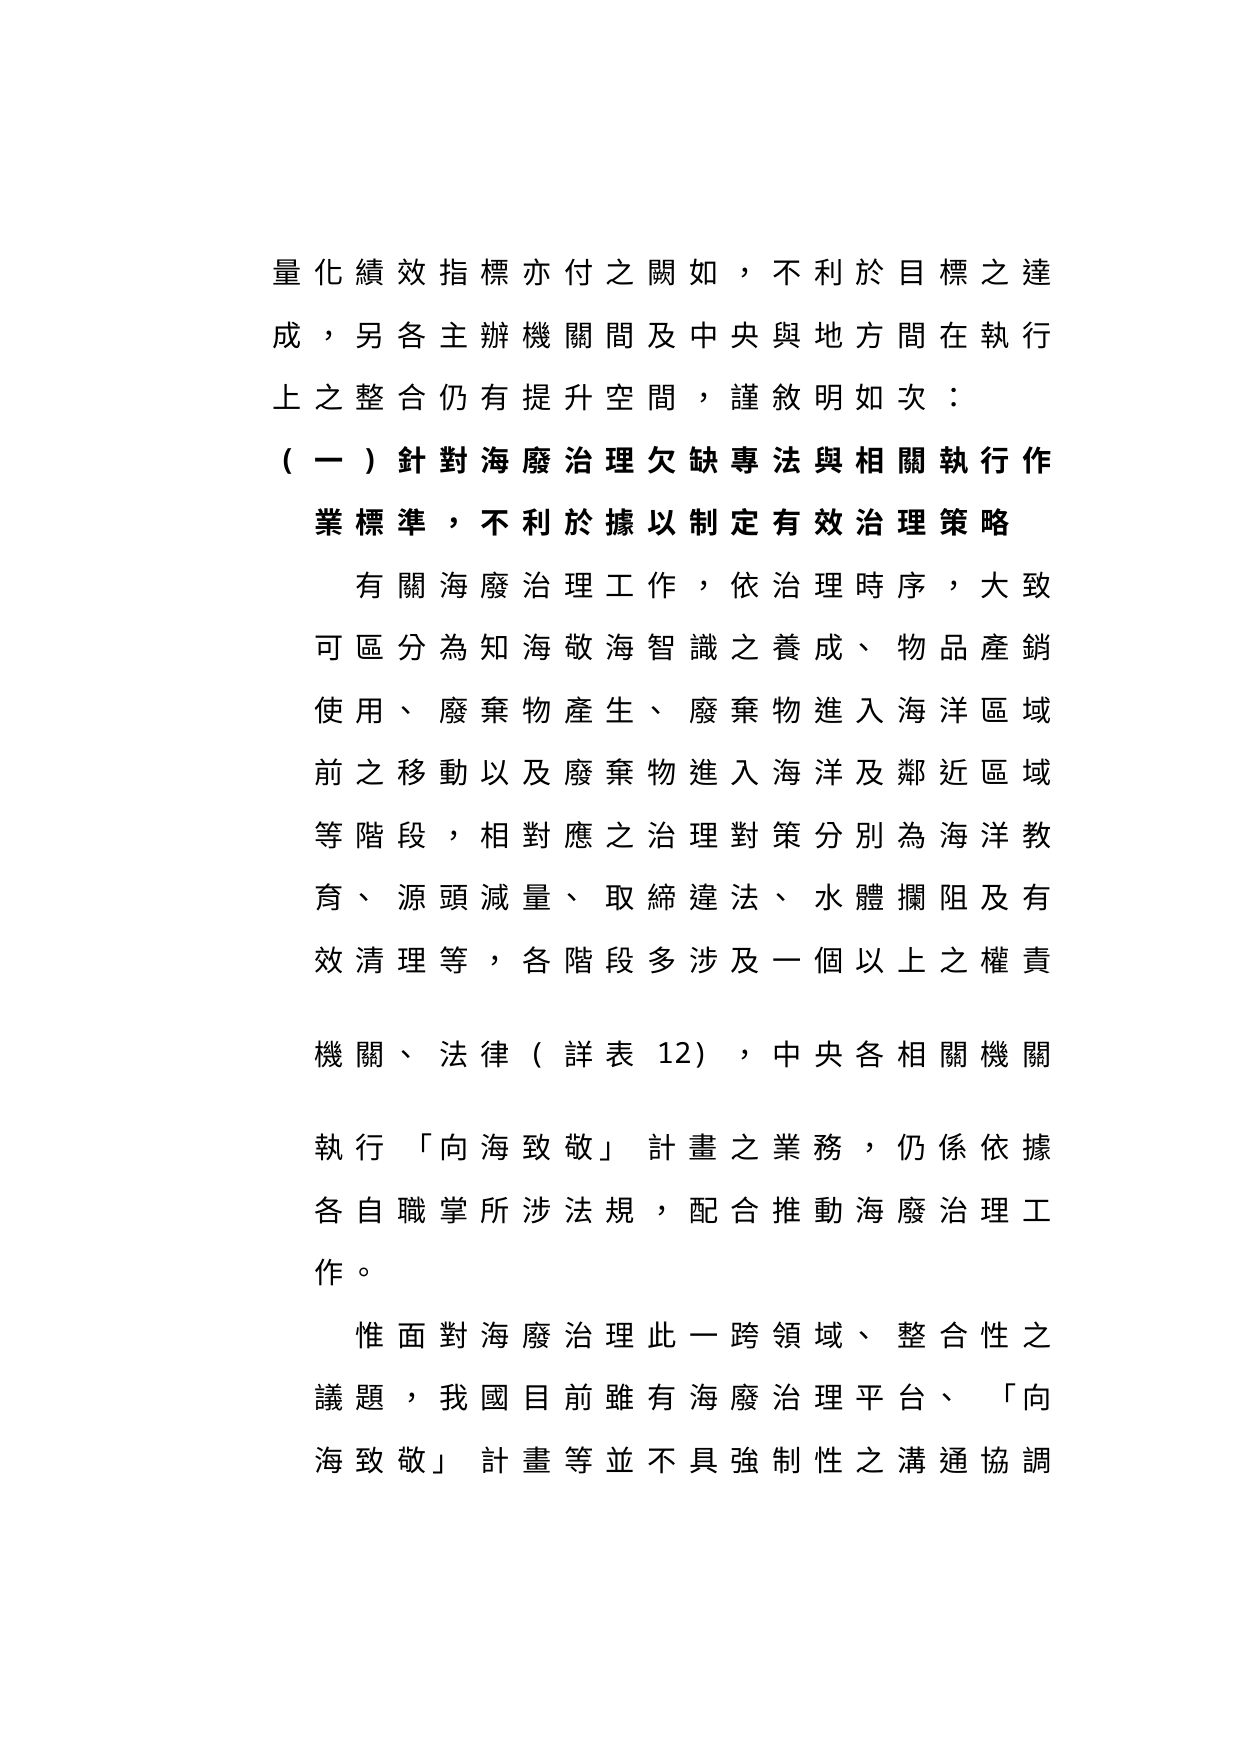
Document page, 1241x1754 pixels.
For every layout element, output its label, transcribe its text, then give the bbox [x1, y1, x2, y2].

text 有關海廢治理工作，依治理時序，大致可區分為知海敬海智識之養成、物品產銷使用、廢棄物產生、廢棄物進入海洋區域前之移動以及廢棄物進入海洋及鄰近區域等階段，相對應之治理對策分別為海洋教育、源頭減量、取締違法、水體攔阻及有效清理等，各階段多涉及一個以上之權責機關、法律(詳表12)，中央各相關機關執行「向海致敬」計畫之業務，仍係依據各自職掌所涉法規，配合推動海廢治理工作。 [268, 542, 1058, 1292]
text 惟面對海廢治理此一跨領域、整合性之議題，我國目前雖有海廢治理平台、「向海致敬」計畫等並不具強制性之溝通協調 [268, 1292, 1058, 1479]
text (一)針對海廢治理欠缺專法與相關執行作業標準，不利於據以制定有效治理策略 [239, 417, 1058, 542]
text 量化績效指標亦付之闕如，不利於目標之達成，另各主辦機關間及中央與地方間在執行上之整合仍有提升空間，謹敘明如次： [242, 229, 1058, 417]
